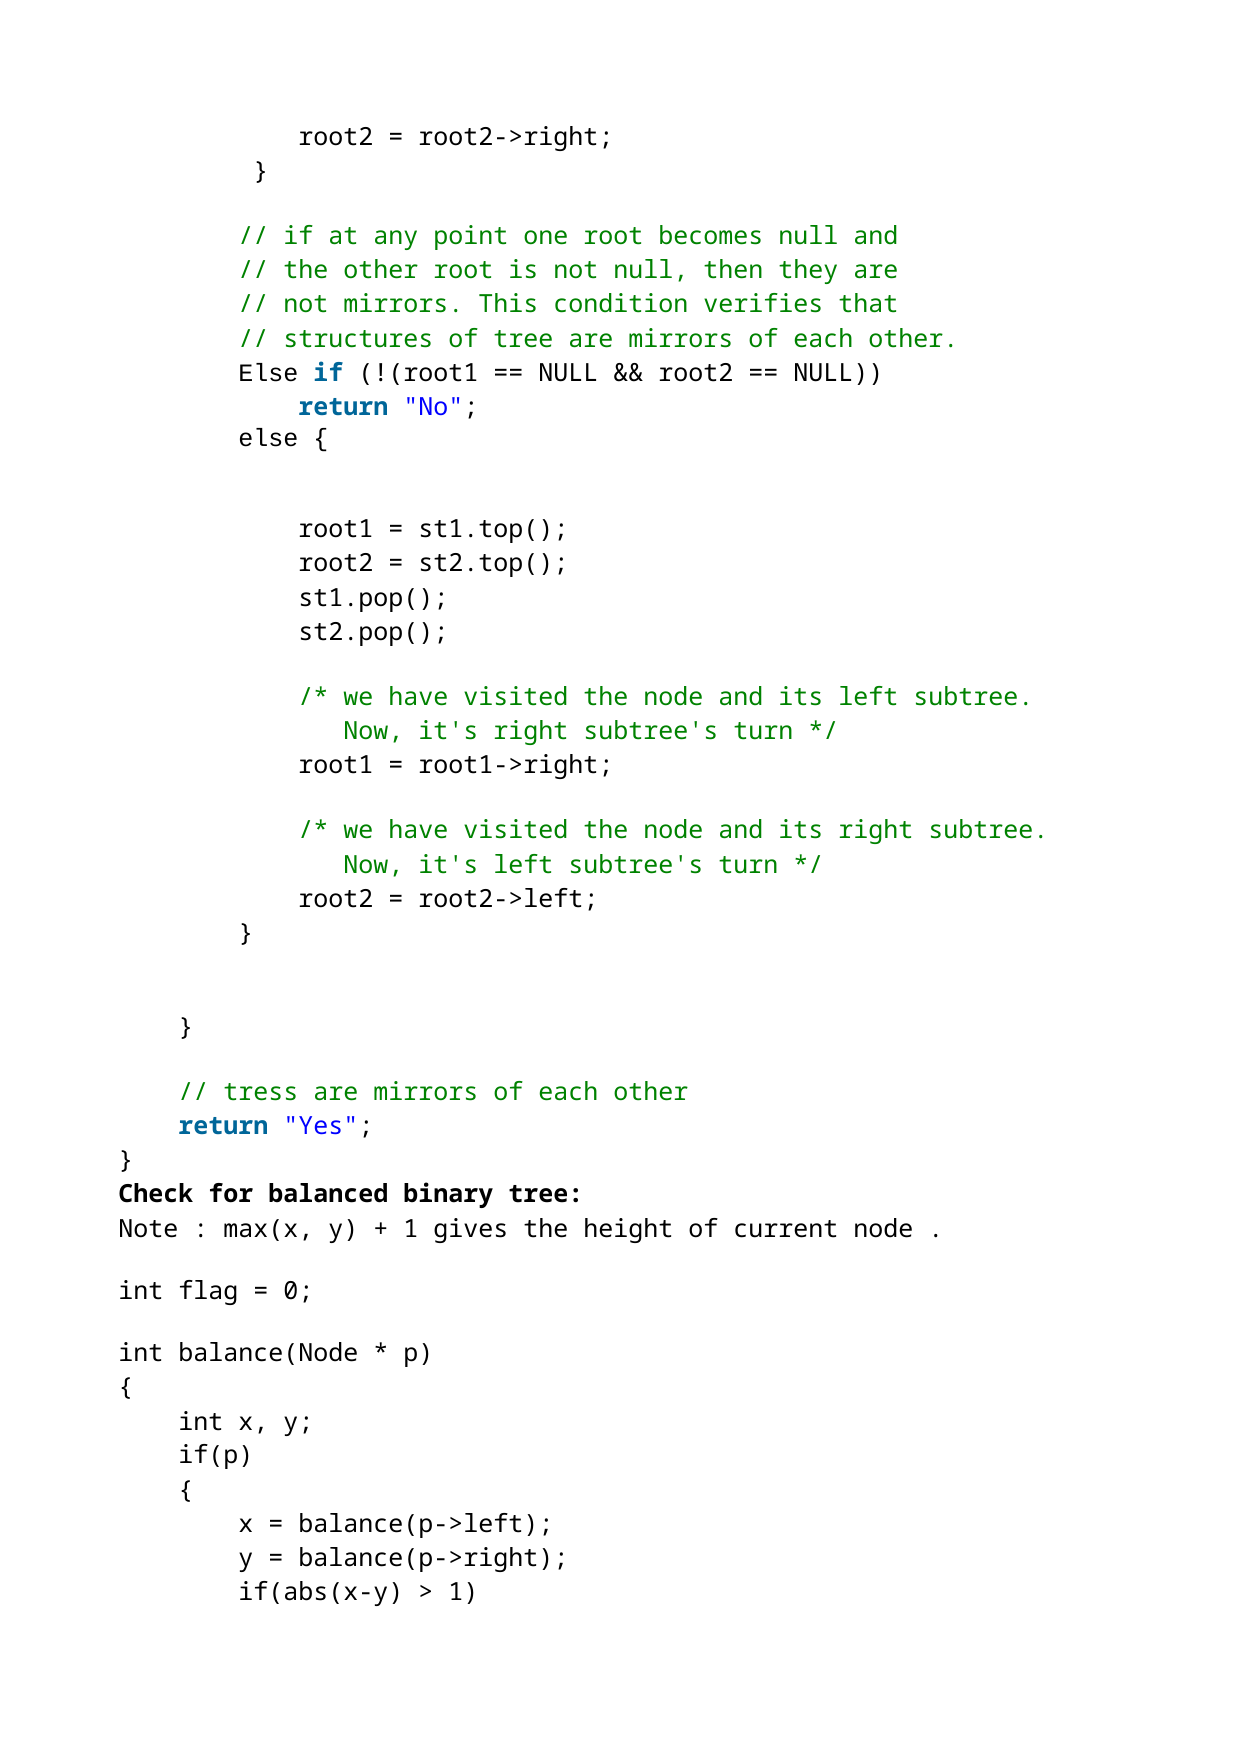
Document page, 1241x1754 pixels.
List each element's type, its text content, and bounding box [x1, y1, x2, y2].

text Now, it's right subtree's turn */ [118, 713, 1122, 747]
text x = balance(p->left); [118, 1505, 1122, 1539]
text root1 = st1.top(); [118, 511, 1122, 545]
text } [118, 1008, 1122, 1043]
text int balance(Node * p) [118, 1335, 1122, 1369]
text { [118, 1471, 1122, 1505]
text } [118, 915, 1122, 949]
text else { [118, 423, 1122, 454]
text if(p) [118, 1437, 1122, 1471]
text /* we have visited the node and its left subtree. [118, 678, 1122, 713]
text return "No"; [118, 389, 1122, 423]
text // structures of tree are mirrors of each other. [118, 320, 1122, 354]
text Else if (!(root1 == NULL && root2 == NULL)) [118, 354, 1122, 389]
text // not mirrors. This condition verifies that [118, 286, 1122, 320]
text } [118, 152, 1122, 187]
text root2 = root2->right; [118, 118, 1122, 152]
text { [118, 1369, 1122, 1403]
text } [118, 1142, 1122, 1176]
text // the other root is not null, then they are [118, 252, 1122, 286]
text Note : max(x, y) + 1 gives the height of current node . [118, 1210, 1122, 1244]
text Now, it's left subtree's turn */ [118, 846, 1122, 881]
text int flag = 0; [118, 1273, 1122, 1307]
text st2.pop(); [118, 613, 1122, 648]
text // if at any point one root becomes null and [118, 217, 1122, 252]
text return "Yes"; [118, 1108, 1122, 1142]
text root1 = root1->right; [118, 747, 1122, 781]
text y = balance(p->right); [118, 1539, 1122, 1573]
text /* we have visited the node and its right subtree. [118, 812, 1122, 846]
text st1.pop(); [118, 579, 1122, 613]
text // tress are mirrors of each other [118, 1073, 1122, 1108]
text root2 = st2.top(); [118, 545, 1122, 579]
text if(abs(x-y) > 1) [118, 1573, 1122, 1607]
text root2 = root2->left; [118, 881, 1122, 915]
text int x, y; [118, 1403, 1122, 1437]
text Check for balanced binary tree: [118, 1176, 1122, 1210]
